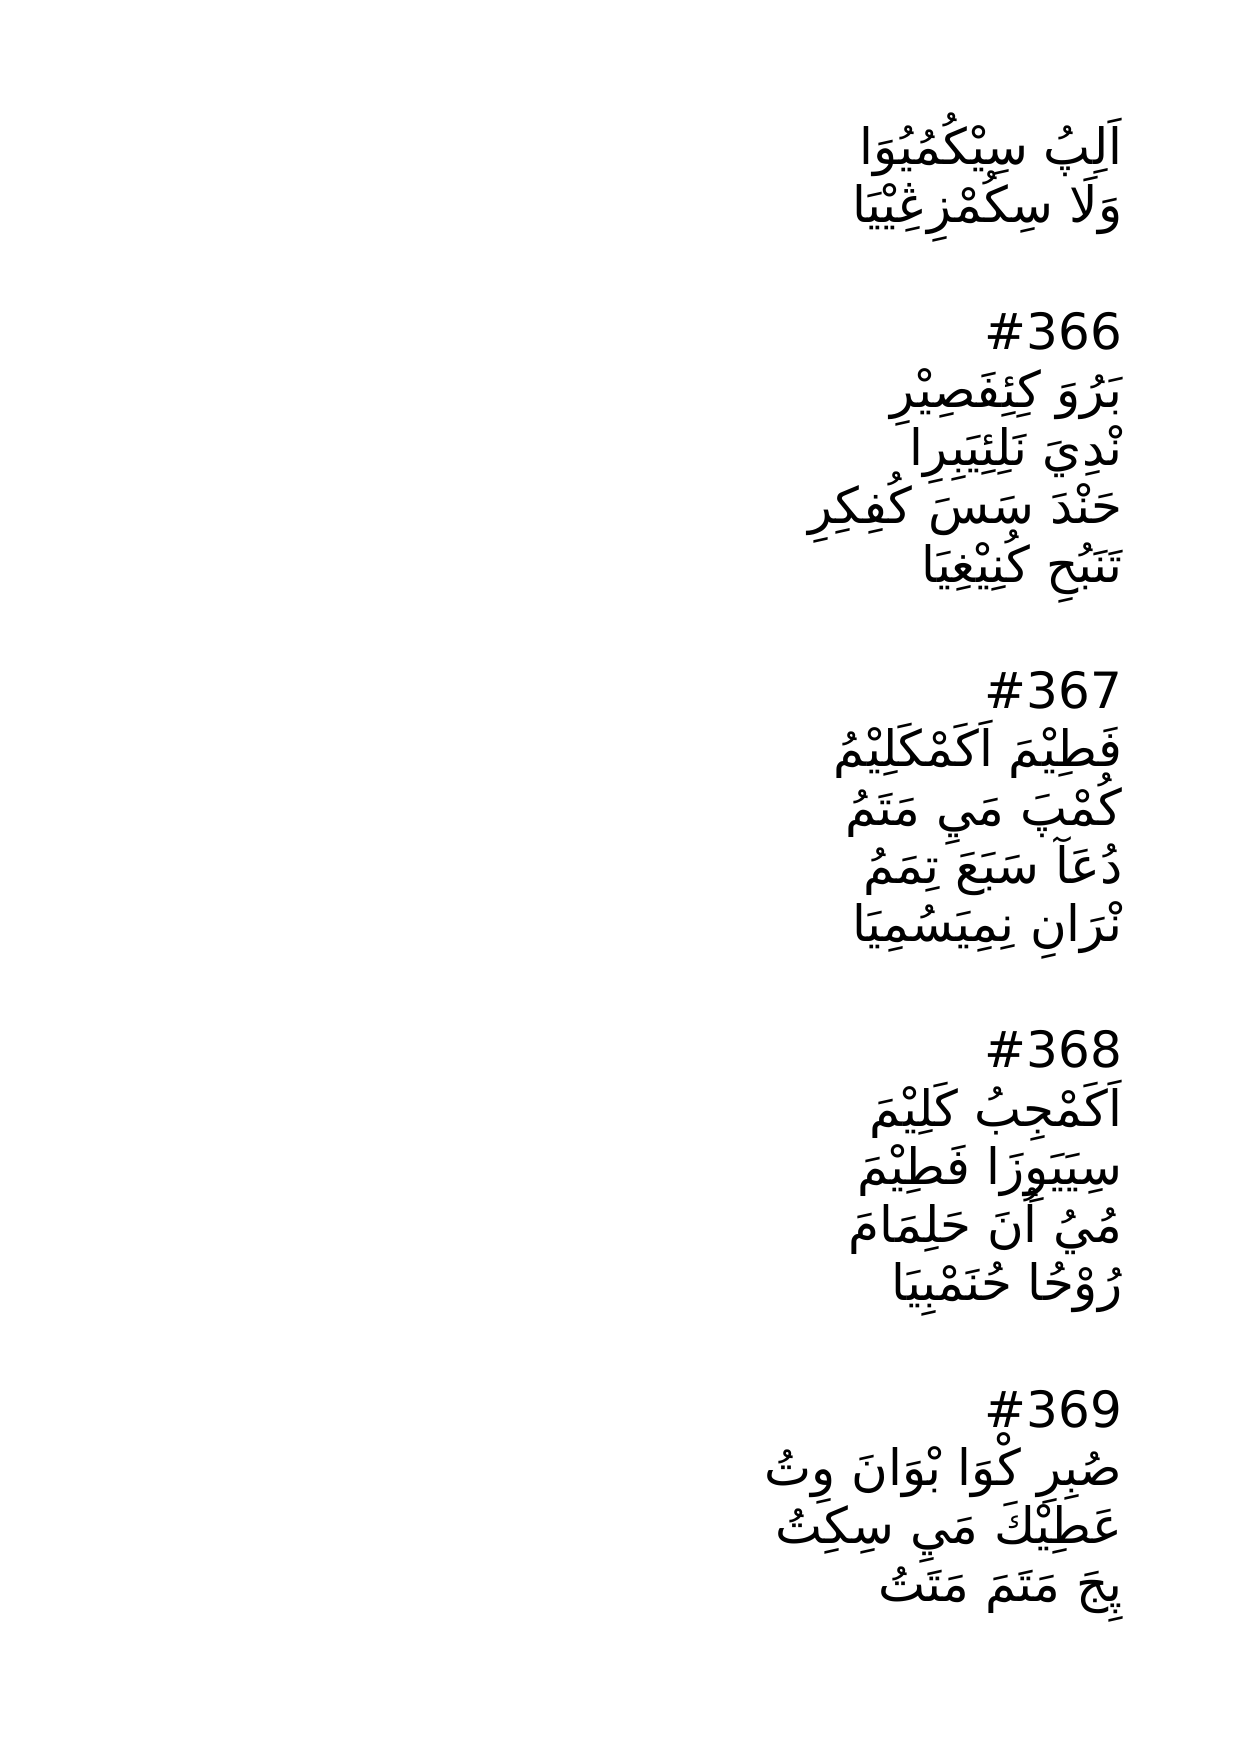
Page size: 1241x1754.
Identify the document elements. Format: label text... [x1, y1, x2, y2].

text سِيَيَوِزَا فَطِيْمَ [118, 1138, 1122, 1196]
text دُعَآ سَبَعَ تِمَمُ [118, 837, 1122, 895]
text اَلِپُ سِيْكُمُيُوَا [118, 118, 1122, 176]
text پِجَ مَتَمَ مَتَتُ [118, 1555, 1122, 1613]
text صُبِرِ كْوَا بْوَانَ وِتُ [118, 1439, 1122, 1497]
text فَطِيْمَ اَكَمْكَلِيْمُ [118, 720, 1122, 778]
text #368 [118, 1021, 1122, 1079]
text مُيُ اُنَ حَلِمَامَ [118, 1196, 1122, 1254]
text رُوْحُا حُنَمْبِيَا [118, 1254, 1122, 1312]
text عَطِيْكَ مَيِ سِكِتُ [118, 1497, 1122, 1555]
text بَرُوَ كِئِفَصِيْرِ [118, 361, 1122, 419]
text اَكَمْجِبُ كَلِيْمَ [118, 1079, 1122, 1138]
text وَلَا سِكُمْزِڠِيْيَا [118, 176, 1122, 234]
text حَنْدَ سَسَ كُفِكِرِ [118, 477, 1122, 536]
text كُمْپَ مَيِ مَتَمُ [118, 778, 1122, 837]
text #367 [118, 662, 1122, 720]
text #366 [118, 303, 1122, 361]
text #369 [118, 1381, 1122, 1439]
text تَنَبُحِ كُنِيْغِيَا [118, 536, 1122, 594]
text نْرَانِ نِمِيَسُمِيَا [118, 895, 1122, 953]
text نْدِيَ نَلِئِيَبِرِا [118, 419, 1122, 477]
